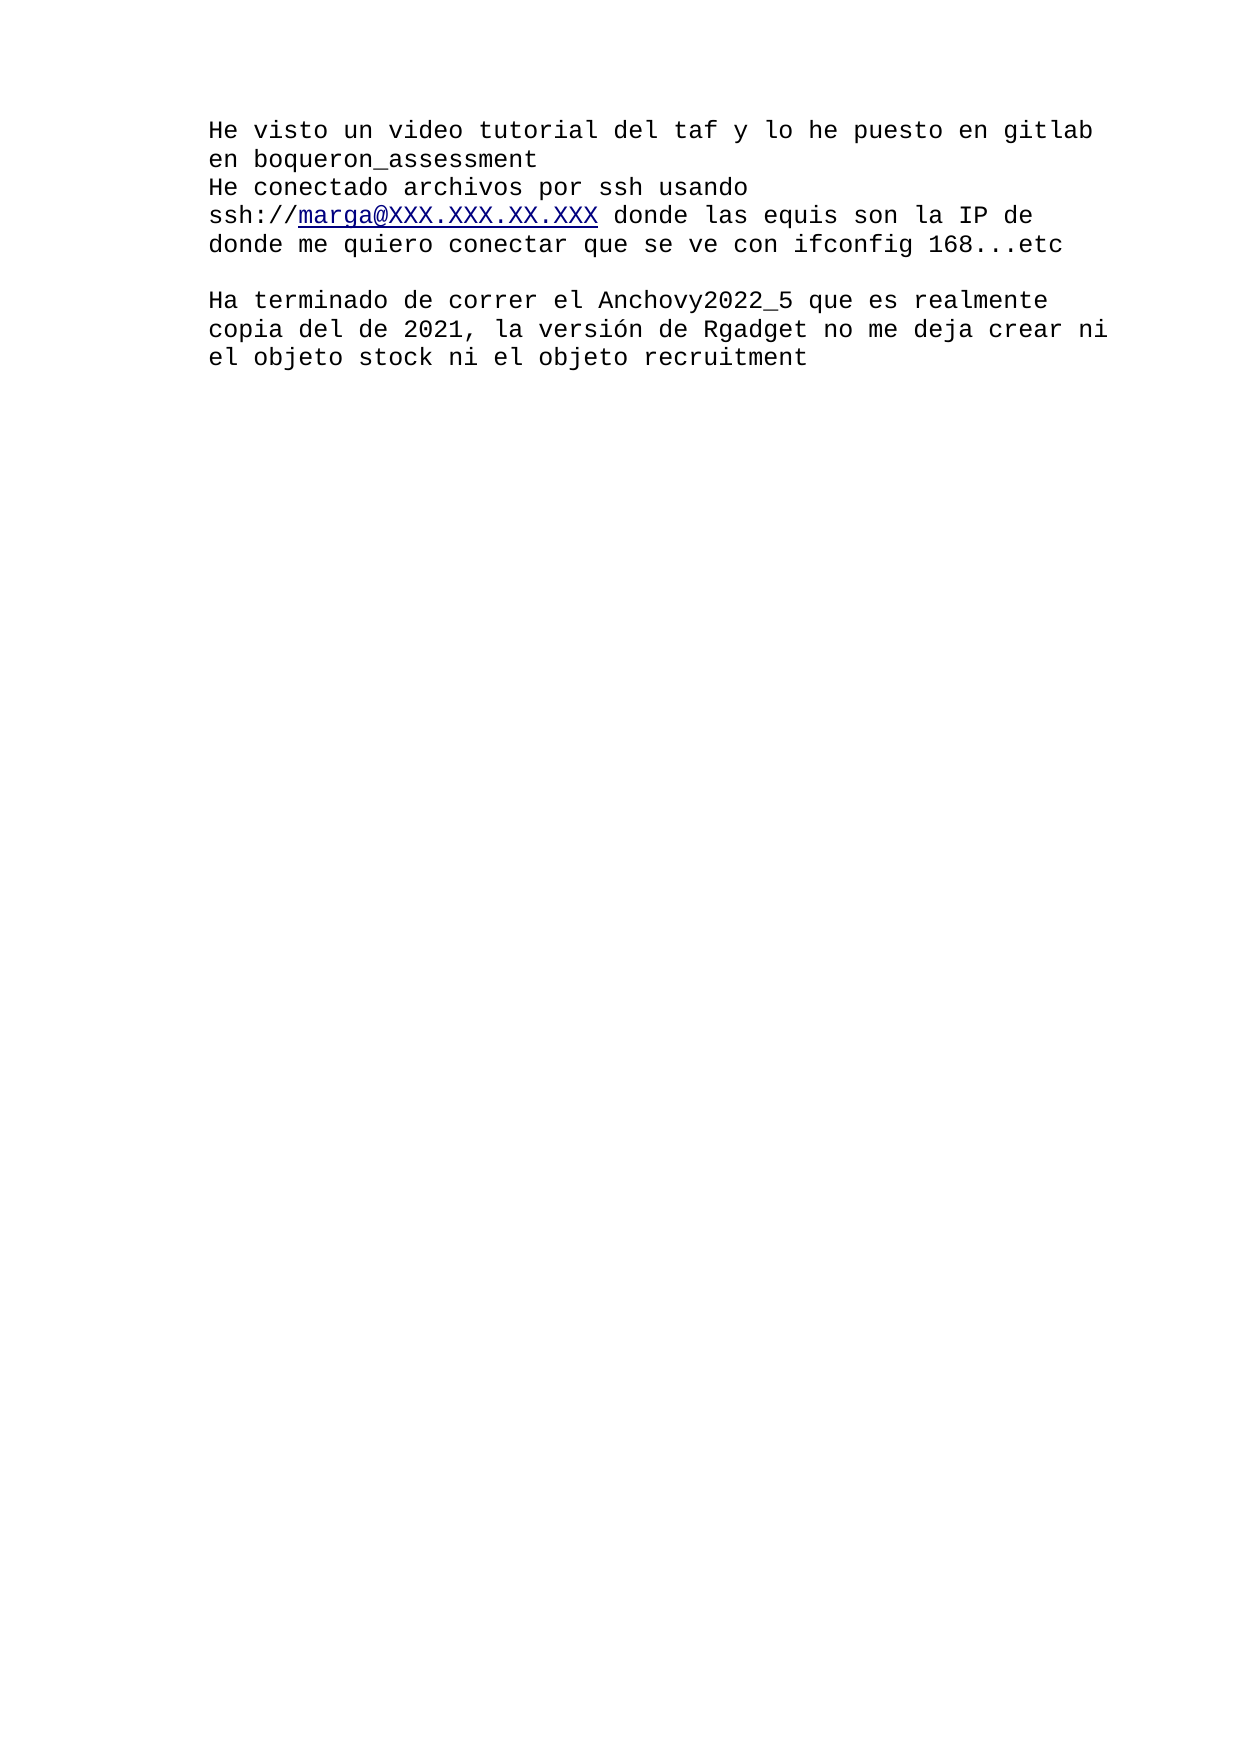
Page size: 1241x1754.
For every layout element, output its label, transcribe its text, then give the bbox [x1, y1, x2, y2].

text Ha terminado de correr el Anchovy2022_5 que es realmente copia del de 2021, la versión de Rgadget no me deja crear ni el objeto stock ni el objeto recruitment [208, 288, 1122, 373]
text He visto un video tutorial del taf y lo he puesto en gitlab en boqueron_assessment [208, 118, 1122, 175]
text He conectado archivos por ssh usando ssh://marga@XXX.XXX.XX.XXX donde las equis son la IP de donde me quiero conectar que se ve con ifconfig 168...etc [208, 175, 1122, 260]
